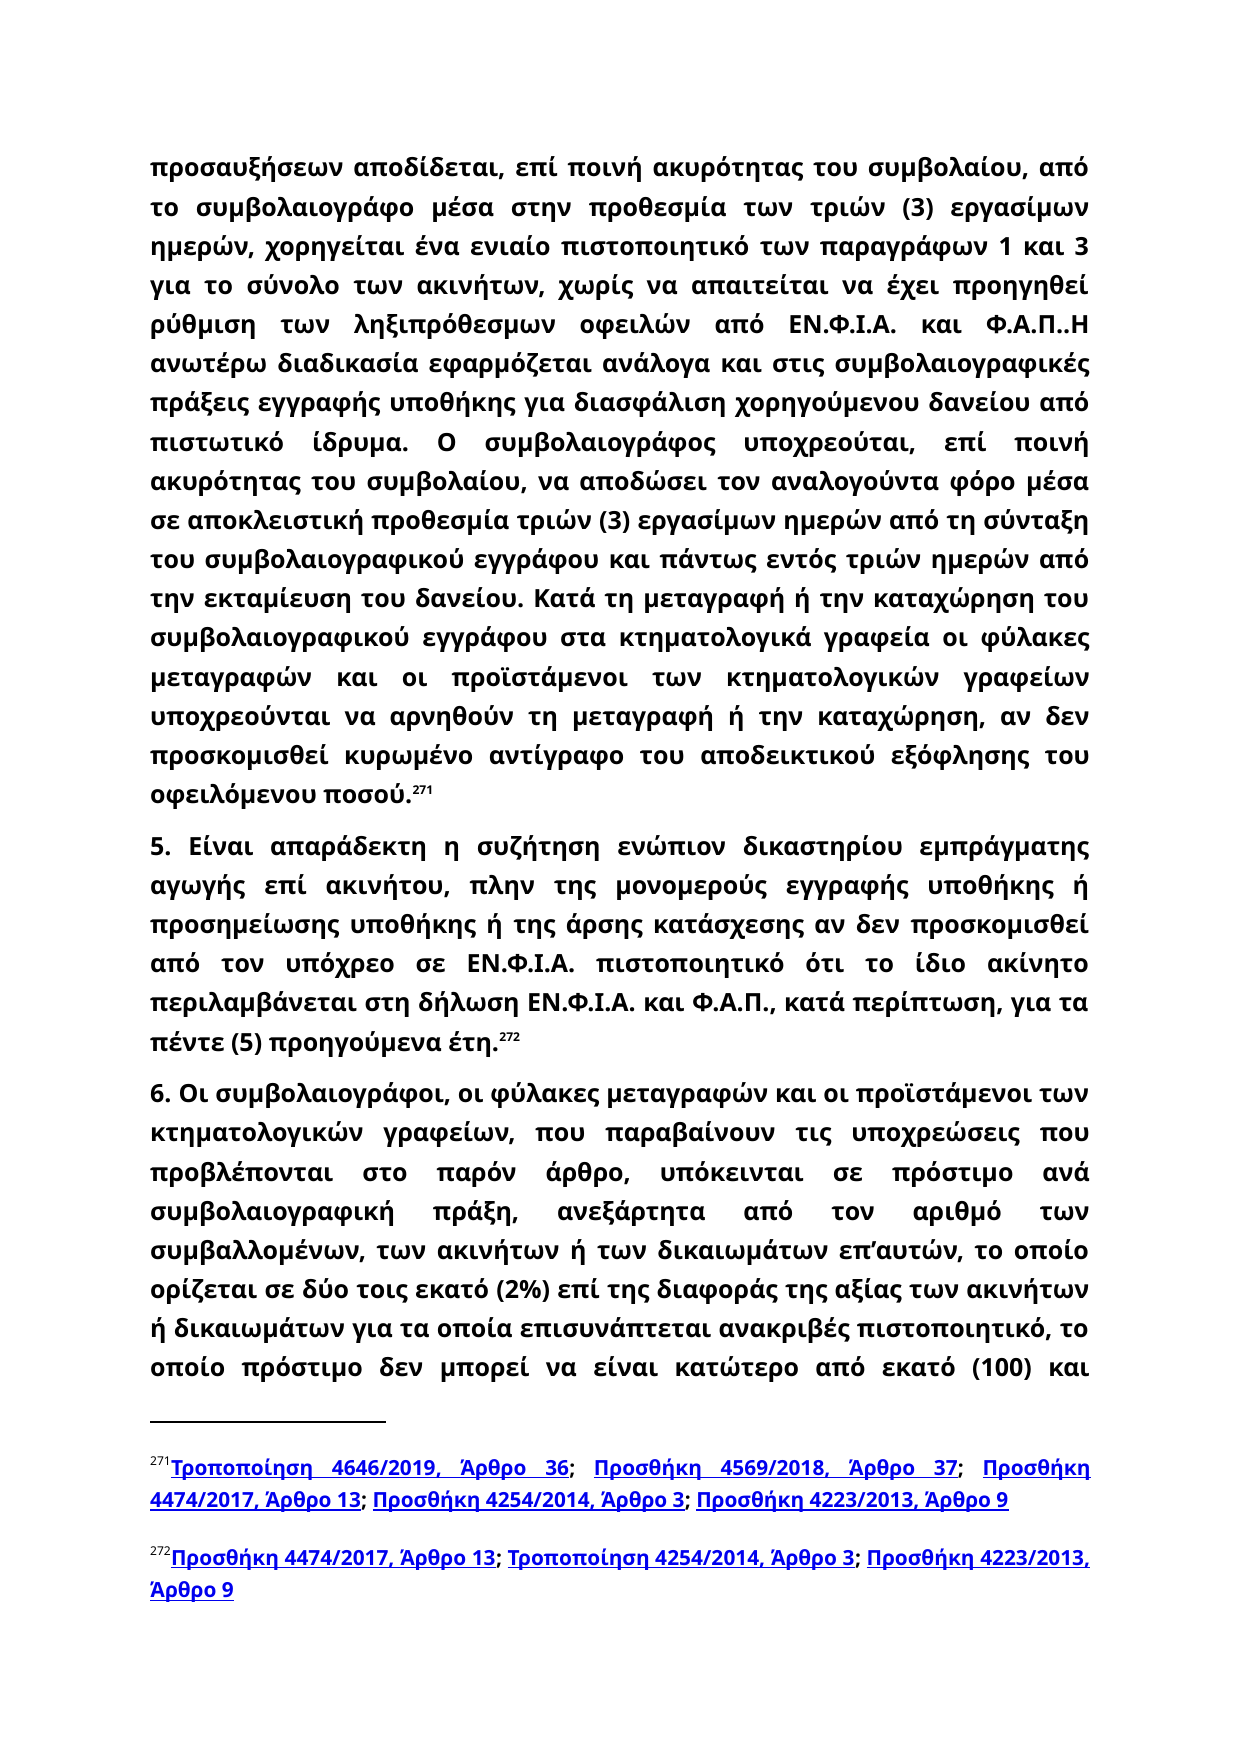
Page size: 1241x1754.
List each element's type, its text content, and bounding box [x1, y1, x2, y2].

text 5. Είναι απαράδεκτη η συζήτηση ενώπιον δικαστηρίου εμπράγματης αγωγής επί ακινήτου, πλην της μονομερούς εγγραφής υποθήκης ή προσημείωσης υποθήκης ή της άρσης κατάσχεσης αν δεν προσκομισθεί από τον υπόχρεο σε ΕΝ.Φ.Ι.Α. πιστοποιητικό ότι το ίδιο ακίνητο περιλαμβάνεται στη δήλωση ΕΝ.Φ.Ι.Α. και Φ.Α.Π., κατά περίπτωση, για τα πέντε (5) προηγούμενα έτη. [150, 828, 1090, 1058]
text Τροποποίηση 4646/2019, Άρθρο 36; Προσθήκη 4569/2018, Άρθρο 37; Προσθήκη 4474/2017, Άρθρο 13; Προσθήκη 4254/2014, Άρθρο 3; Προσθήκη 4223/2013, Άρθρο 9 [150, 1453, 1090, 1514]
text Προσθήκη 4474/2017, Άρθρο 13; Τροποποίηση 4254/2014, Άρθρο 3; Προσθήκη 4223/2013, Άρθρο 9 [150, 1543, 1090, 1604]
text προσαυξήσεων αποδίδεται, επί ποινή ακυρότητας του συμβολαίου, από το συμβολαιογράφο μέσα στην προθεσμία των τριών (3) εργασίμων ημερών, χορηγείται ένα ενιαίο πιστοποιητικό των παραγράφων 1 και 3 για το σύνολο των ακινήτων, χωρίς να απαιτείται να έχει προηγηθεί ρύθμιση των ληξιπρόθεσμων οφειλών από ΕΝ.Φ.Ι.Α. και Φ.Α.Π..Η ανωτέρω διαδικασία εφαρμόζεται ανάλογα και στις συμβολαιογραφικές πράξεις εγγραφής υποθήκης για διασφάλιση χορηγούμενου δανείου από πιστωτικό ίδρυμα. Ο συμβολαιογράφος υποχρεούται, επί ποινή ακυρότητας του συμβολαίου, να αποδώσει τον αναλογούντα φόρο μέσα σε αποκλειστική προθεσμία τριών (3) εργασίμων ημερών από τη σύνταξη του συμβολαιογραφικού εγγράφου και πάντως εντός τριών ημερών από την εκταμίευση του δανείου. Κατά τη μεταγραφή ή την καταχώρηση του συμβολαιογραφικού εγγράφου στα κτηματολογικά γραφεία οι φύλακες μεταγραφών και οι προϊστάμενοι των κτηματολογικών γραφείων υποχρεούνται να αρνηθούν τη μεταγραφή ή την καταχώρηση, αν δεν προσκομισθεί κυρωμένο αντίγραφο του αποδεικτικού εξόφλησης του οφειλόμενου ποσού. [150, 150, 1090, 811]
text 6. Οι συμβολαιογράφοι, οι φύλακες μεταγραφών και οι προϊστάμενοι των κτηματολογικών γραφείων, που παραβαίνουν τις υποχρεώσεις που προβλέπονται στο παρόν άρθρο, υπόκεινται σε πρόστιμο ανά συμβολαιογραφική πράξη, ανεξάρτητα από τον αριθμό των συμβαλλομένων, των ακινήτων ή των δικαιωμάτων επ’αυτών, το οποίο ορίζεται σε δύο τοις εκατό (2%) επί της διαφοράς της αξίας των ακινήτων ή δικαιωμάτων για τα οποία επισυνάπτεται ανακριβές πιστοποιητικό, το οποίο πρόστιμο δεν μπορεί να είναι κατώτερο από εκατό (100) και [150, 1076, 1090, 1384]
